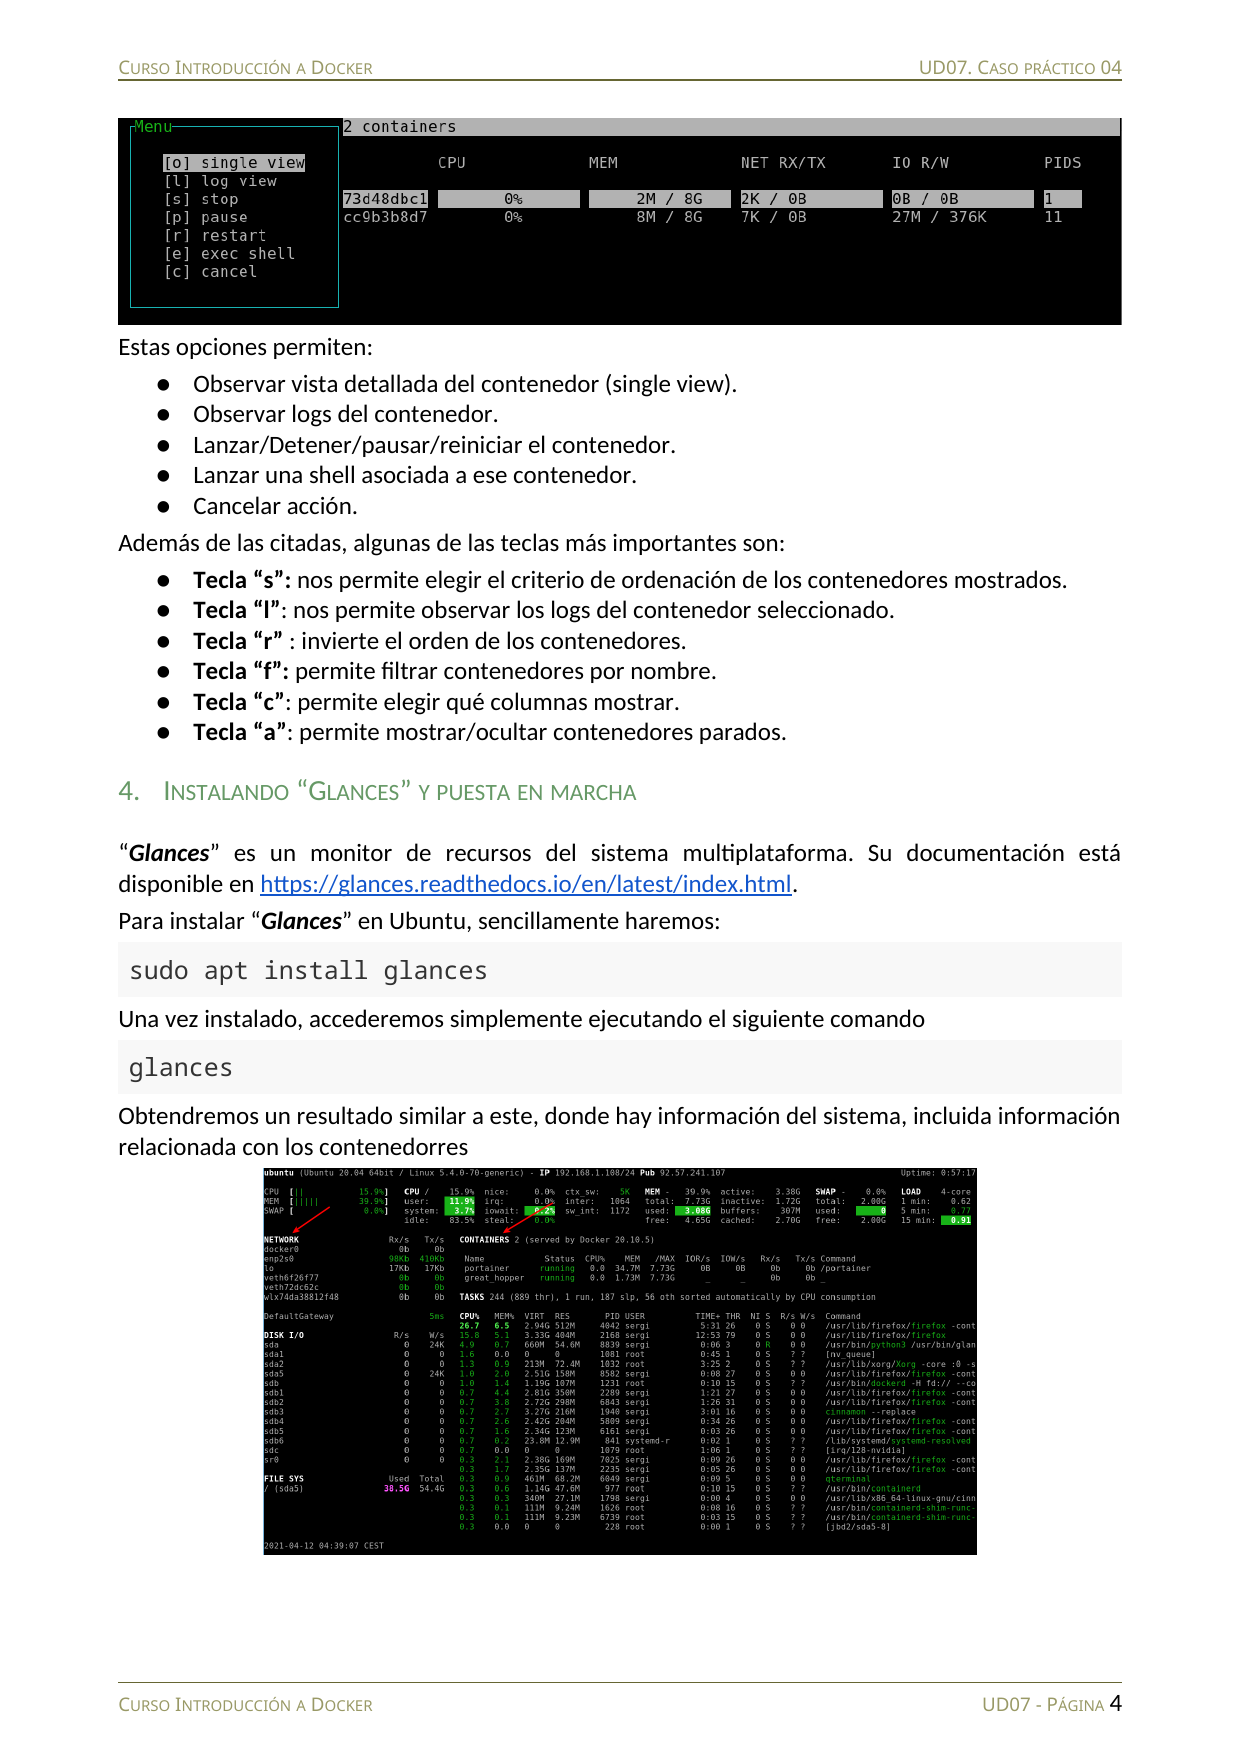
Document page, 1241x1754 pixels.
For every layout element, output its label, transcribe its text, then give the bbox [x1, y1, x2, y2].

text “Glances” es un monitor de recursos del sistema multiplataforma. Su documentación está disponible en https://glances.readthedocs.io/en/latest/index.html. [118, 837, 1122, 898]
text Para instalar “Glances” en Ubuntu, sencillamente haremos: [118, 905, 1122, 935]
list Tecla “c”: permite elegir qué columnas mostrar. [156, 686, 1122, 716]
list Lanzar/Detener/pausar/reiniciar el contenedor. [156, 429, 1122, 459]
list Tecla “s”: nos permite elegir el criterio de ordenación de los contenedores mostrados. [156, 564, 1122, 594]
list Lanzar una shell asociada a ese contenedor. [156, 459, 1122, 490]
picture [263, 1168, 977, 1555]
subtitle Instalando “Glances” y puesta en marcha [118, 772, 1122, 807]
table_header sudo apt install glances [118, 942, 1122, 997]
list Tecla “r” : invierte el orden de los contenedores. [156, 625, 1122, 655]
table_header glances [118, 1040, 1122, 1094]
list Observar vista detallada del contenedor (single view). [156, 368, 1122, 398]
list Tecla “a”: permite mostrar/ocultar contenedores parados. [156, 716, 1122, 747]
list Cancelar acción. [156, 490, 1122, 520]
list Tecla “l”: nos permite observar los logs del contenedor seleccionado. [156, 594, 1122, 625]
text Estas opciones permiten: [118, 331, 1122, 361]
list Observar logs del contenedor. [156, 398, 1122, 429]
text Una vez instalado, accederemos simplemente ejecutando el siguiente comando [118, 1003, 1122, 1033]
picture [118, 118, 1122, 325]
list Tecla “f”: permite filtrar contenedores por nombre. [156, 655, 1122, 686]
text Además de las citadas, algunas de las teclas más importantes son: [118, 527, 1122, 557]
text Obtendremos un resultado similar a este, donde hay información del sistema, incluida información relacionada con los contenedorres [118, 1101, 1122, 1162]
